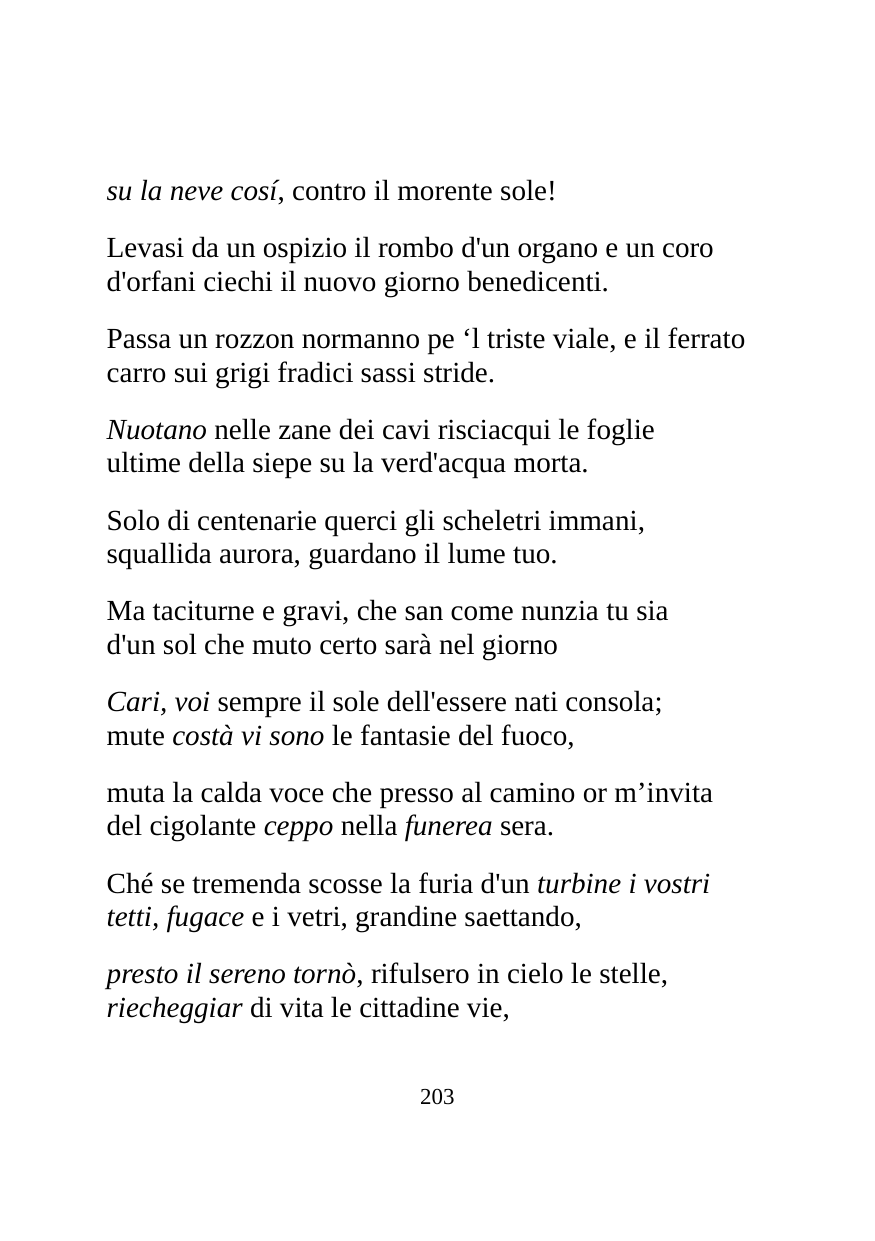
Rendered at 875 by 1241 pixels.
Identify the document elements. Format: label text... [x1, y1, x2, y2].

text d'orfani ciechi il nuovo giorno benedicenti. [106, 264, 768, 298]
text tetti, fugace e i vetri, grandine saettando, [106, 899, 768, 933]
text Ma taciturne e gravi, che san come nunzia tu sia [106, 593, 768, 627]
text squallida aurora, guardano il lume tuo. [106, 536, 768, 570]
text Levasi da un ospizio il rombo d'un organo e un coro [106, 231, 768, 264]
text Cari, voi sempre il sole dell'essere nati consola; [106, 684, 768, 718]
text del cigolante ceppo nella funerea sera. [106, 808, 768, 842]
text carro sui grigi fradici sassi stride. [106, 355, 768, 388]
text muta la calda voce che presso al camino or m’invita [106, 775, 768, 808]
text riecheggiar di vita le cittadine vie, [106, 990, 768, 1023]
text Nuotano nelle zane dei cavi risciacqui le foglie [106, 412, 768, 446]
text presto il sereno tornò, rifulsero in cielo le stelle, [106, 956, 768, 990]
text Solo di centenarie querci gli scheletri immani, [106, 503, 768, 536]
text Ché se tremenda scosse la furia d'un turbine i vostri [106, 866, 768, 899]
text ultime della siepe su la verd'acqua morta. [106, 446, 768, 479]
text su la neve cosí, contro il morente sole! [106, 173, 768, 207]
text d'un sol che muto certo sarà nel giorno [106, 627, 768, 661]
text Passa un rozzon normanno pe ‘l triste viale, e il ferrato [106, 321, 768, 355]
text mute costà vi sono le fantasie del fuoco, [106, 718, 768, 751]
